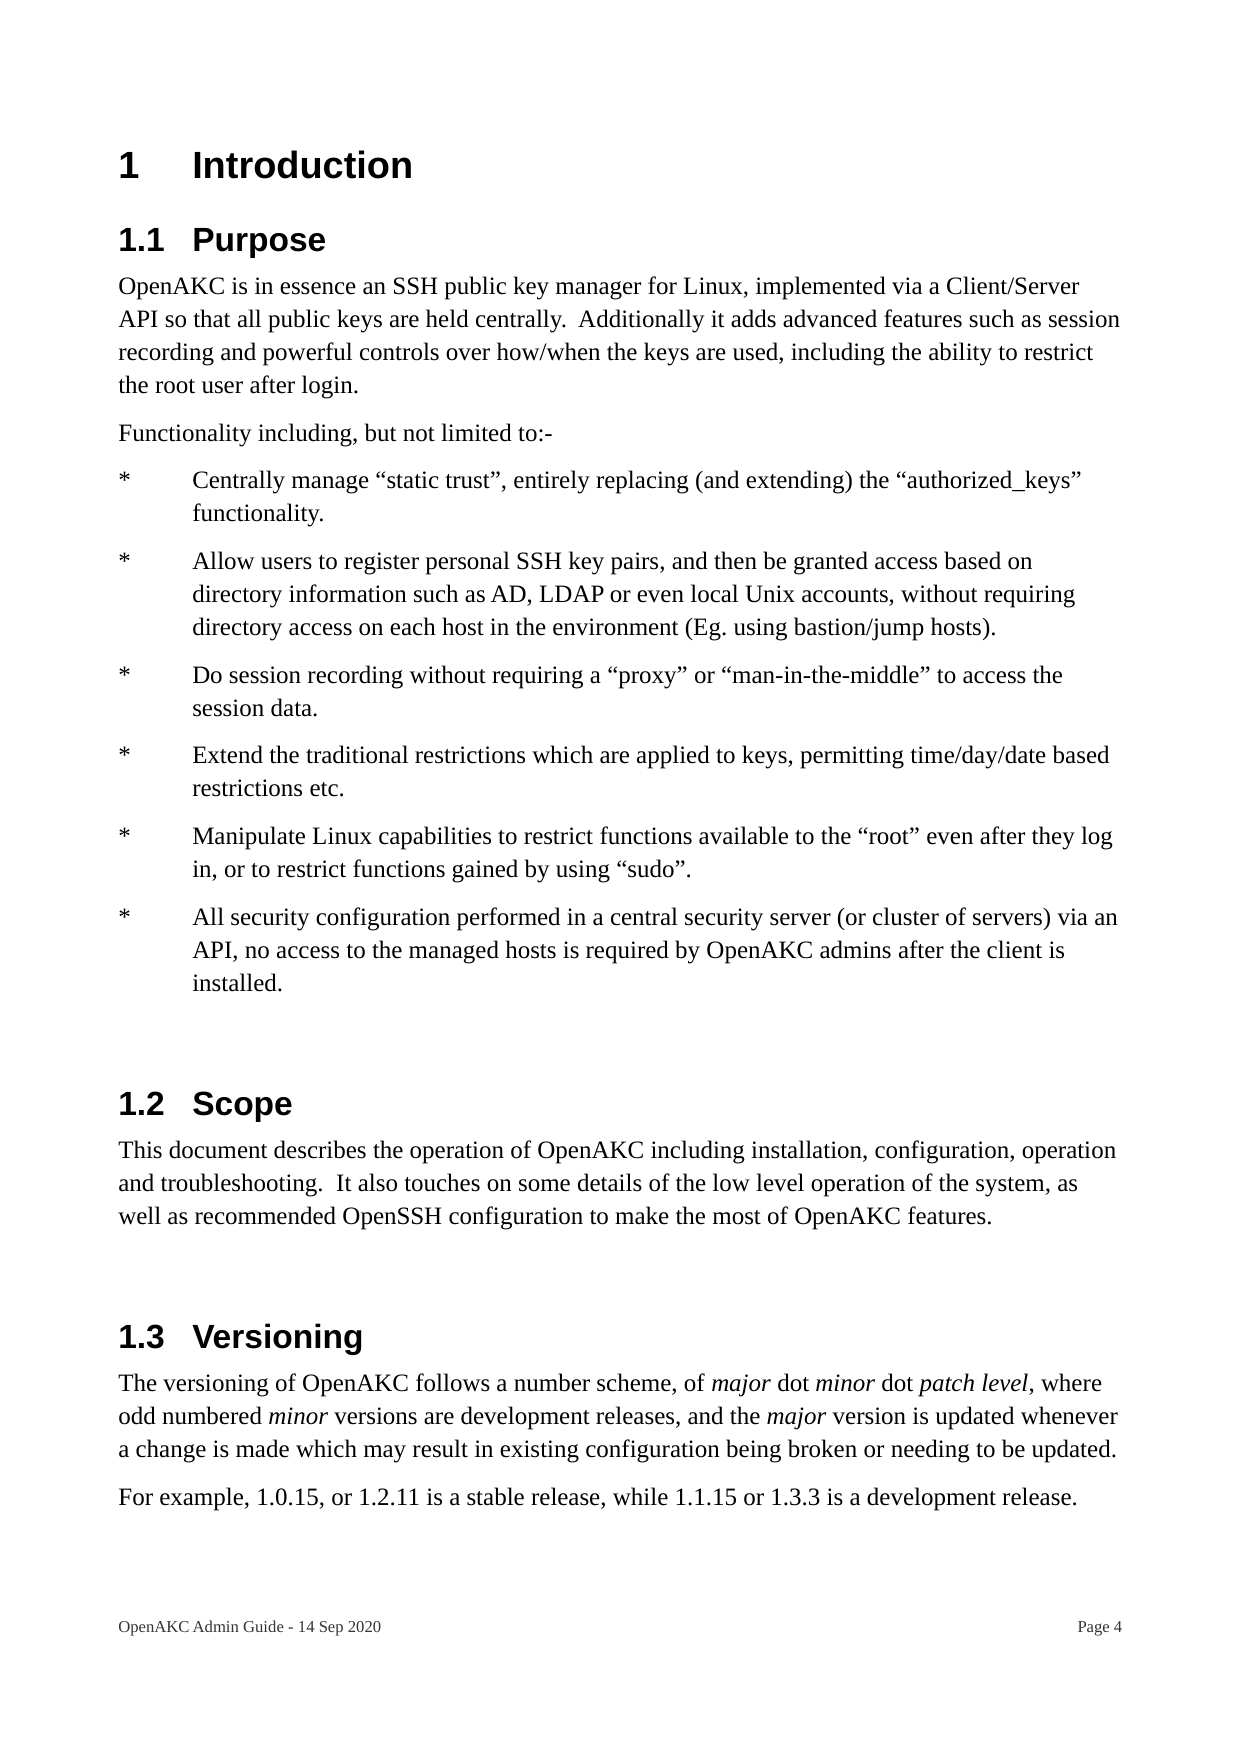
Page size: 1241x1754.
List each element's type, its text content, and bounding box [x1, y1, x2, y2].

text * Do session recording without requiring a “proxy” or “man-in-the-middle” to access the session data. [118, 660, 1122, 722]
text * All security configuration performed in a central security server (or cluster of servers) via an API, no access to the managed hosts is required by OpenAKC admins after the client is installed. [118, 902, 1122, 996]
subtitle 1 Introduction [118, 143, 1122, 187]
text Functionality including, but not limited to:- [118, 418, 1122, 447]
text This document describes the operation of OpenAKC including installation, configuration, operation and troubleshooting. It also touches on some details of the low level operation of the system, as well as recommended OpenSSH configuration to make the most of OpenAKC features. [118, 1135, 1122, 1230]
text For example, 1.0.15, or 1.2.11 is a stable release, while 1.1.15 or 1.3.3 is a development release. [118, 1482, 1122, 1511]
text OpenAKC is in essence an SSH public key manager for Linux, implemented via a Client/Server API so that all public keys are held centrally. Additionally it adds advanced features such as session recording and powerful controls over how/when the keys are used, including the ability to restrict the root user after login. [118, 271, 1122, 399]
subtitle 1.2 Scope [118, 1084, 1122, 1122]
text * Centrally manage “static trust”, entirely replacing (and extending) the “authorized_keys” functionality. [118, 466, 1122, 527]
text * Allow users to register personal SSH key pairs, and then be granted access based on directory information such as AD, LDAP or even local Unix accounts, without requiring directory access on each host in the environment (Eg. using bastion/jump hosts). [118, 546, 1122, 641]
subtitle 1.1 Purpose [118, 220, 1122, 259]
text The versioning of OpenAKC follows a number scheme, of major dot minor dot patch level, where odd numbered minor versions are development releases, and the major version is updated whenever a change is made which may result in existing configuration being broken or needing to be updated. [118, 1368, 1122, 1463]
subtitle 1.3 Versioning [118, 1317, 1122, 1356]
text * Manipulate Linux capabilities to restrict functions available to the “root” even after they log in, or to restrict functions gained by using “sudo”. [118, 821, 1122, 883]
text * Extend the traditional restrictions which are applied to keys, permitting time/day/date based restrictions etc. [118, 740, 1122, 802]
